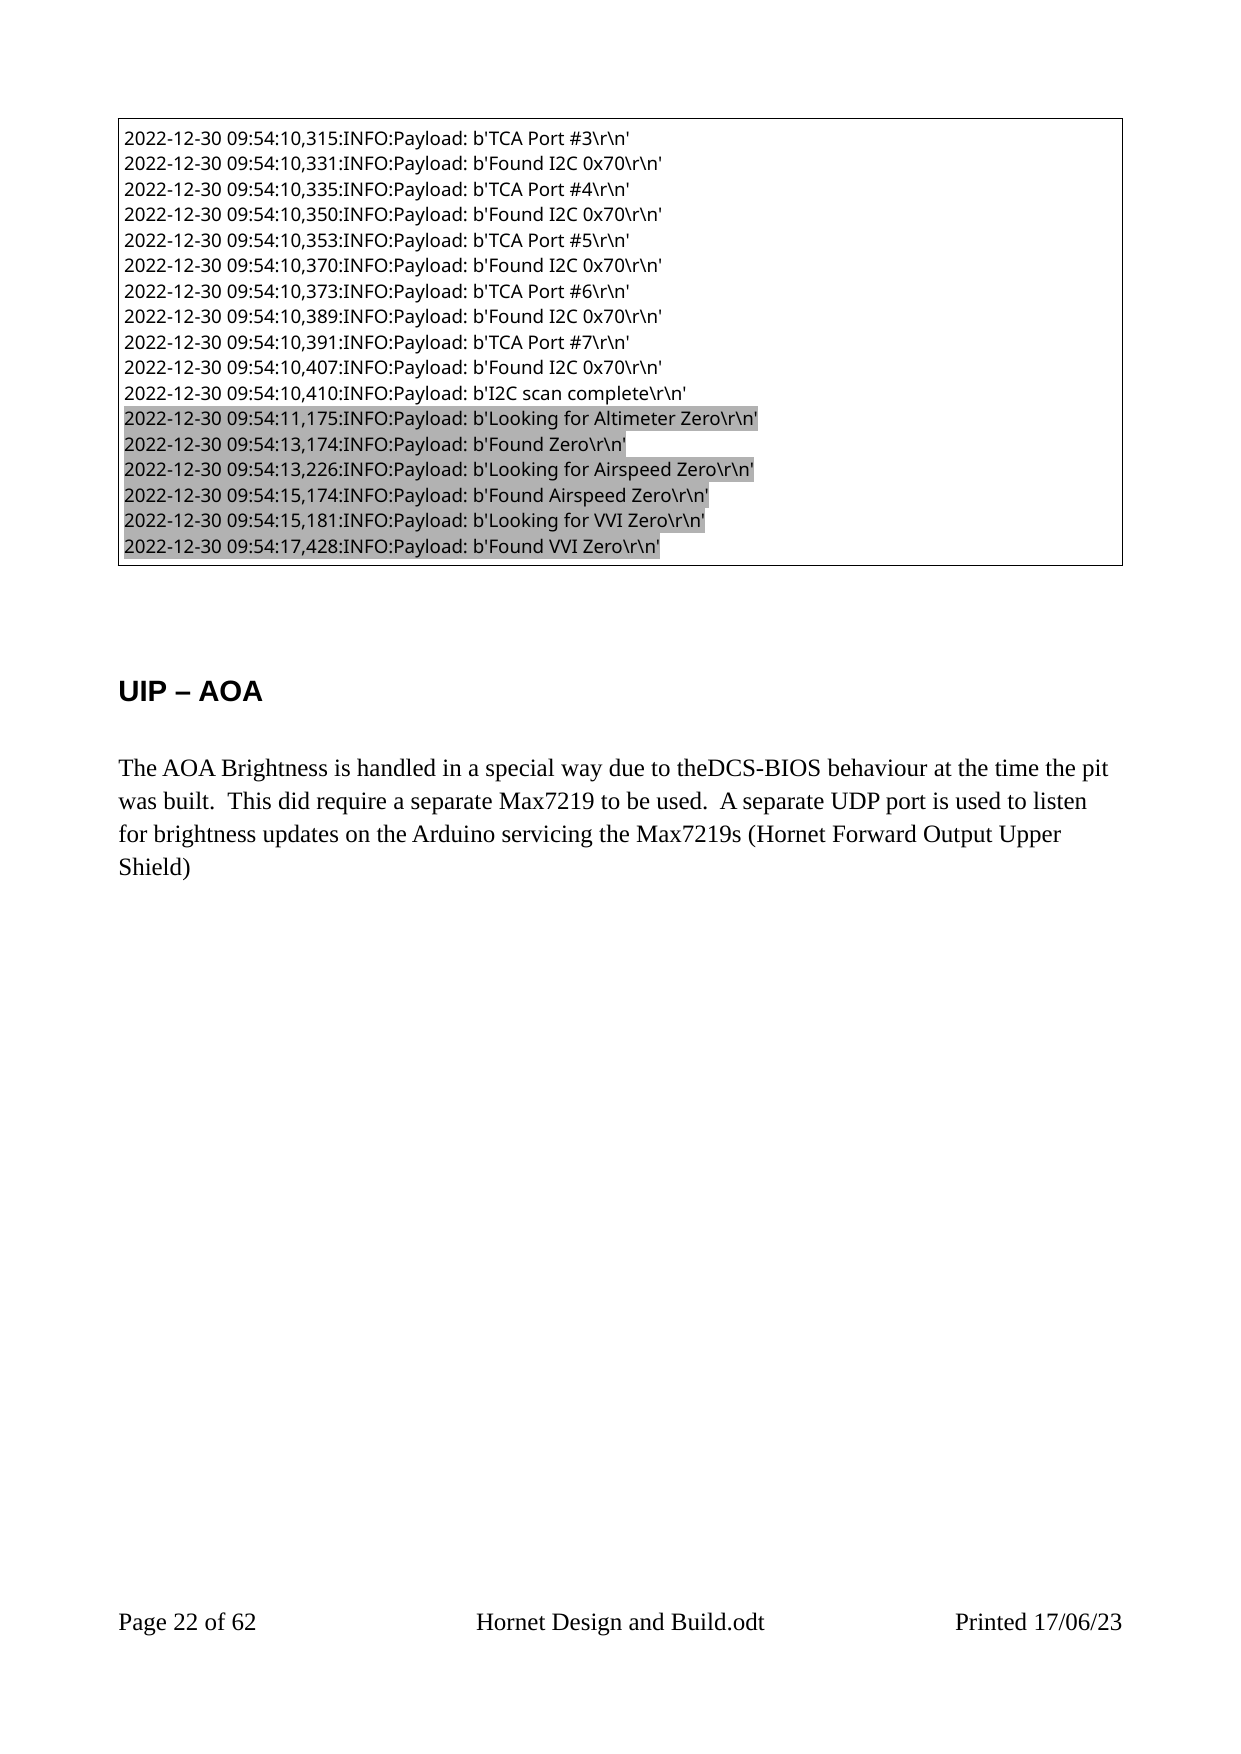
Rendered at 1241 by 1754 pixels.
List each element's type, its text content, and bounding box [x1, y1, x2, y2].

subtitle UIP – AOA [118, 674, 1122, 708]
table_header 2022-12-30 09:54:10,315:INFO:Payload: b'TCA Port #3\r\n' 2022-12-30 09:54:10,331:INFO:Payload: b'Found I2C 0x70\r\n' 2022-12-30 09:54:10,335:INFO:Payload: b'TCA Port #4\r\n' 2022-12-30 09:54:10,350:INFO:Payload: b'Found I2C 0x70\r\n' 2022-12-30 09:54:10,353:INFO:Payload: b'TCA Port #5\r\n' 2022-12-30 09:54:10,370:INFO:Payload: b'Found I2C 0x70\r\n' 2022-12-30 09:54:10,373:INFO:Payload: b'TCA Port #6\r\n' 2022-12-30 09:54:10,389:INFO:Payload: b'Found I2C 0x70\r\n' 2022-12-30 09:54:10,391:INFO:Payload: b'TCA Port #7\r\n' 2022-12-30 09:54:10,407:INFO:Payload: b'Found I2C 0x70\r\n' 2022-12-30 09:54:10,410:INFO:Payload: b'I2C scan complete\r\n' 2022-12-30 09:54:11,175:INFO:Payload: b'Looking for Altimeter Zero\r\n' 2022-12-30 09:54:13,174:INFO:Payload: b'Found Zero\r\n' 2022-12-30 09:54:13,226:INFO:Payload: b'Looking for Airspeed Zero\r\n' 2022-12-30 09:54:15,174:INFO:Payload: b'Found Airspeed Zero\r\n' 2022-12-30 09:54:15,181:INFO:Payload: b'Looking for VVI Zero\r\n' 2022-12-30 09:54:17,428:INFO:Payload: b'Found VVI Zero\r\n' [119, 119, 1122, 564]
text The AOA Brightness is handled in a special way due to theDCS-BIOS behaviour at the time the pit was built. This did require a separate Max7219 to be used. A separate UDP port is used to listen for brightness updates on the Arduino servicing the Max7219s (Hornet Forward Output Upper Shield) [118, 753, 1122, 881]
